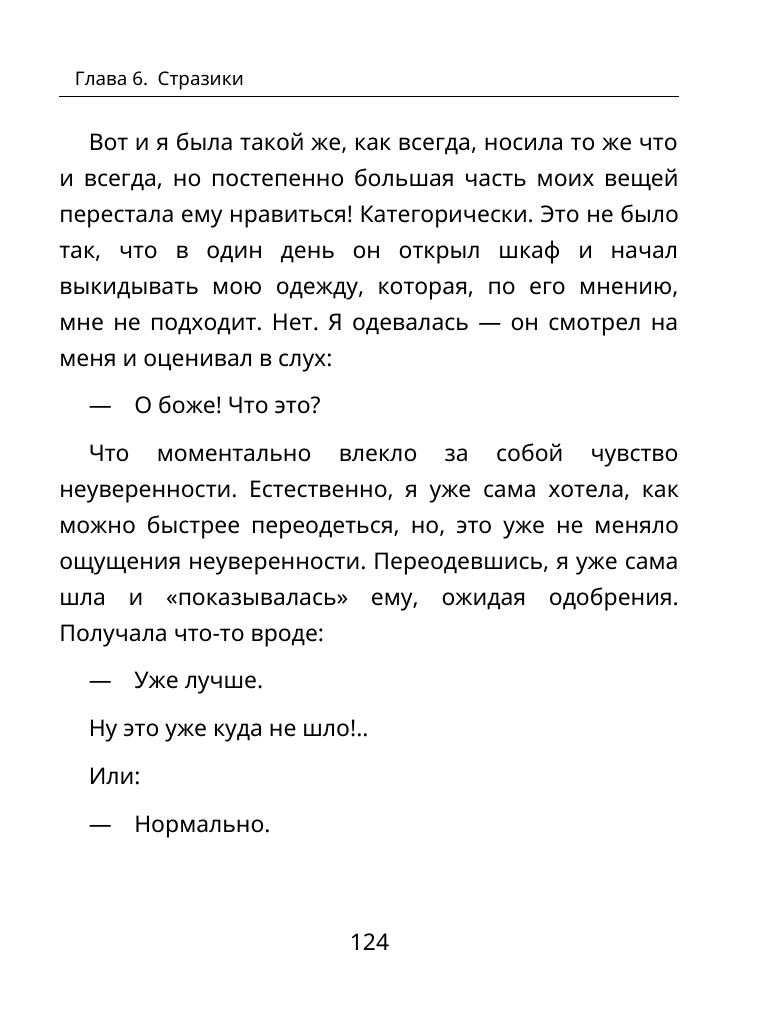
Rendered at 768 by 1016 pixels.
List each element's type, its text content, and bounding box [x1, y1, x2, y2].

list Уже лучше. [59, 664, 679, 696]
text Вот и я была такой же, как всегда, носила то же что и всегда, но постепенно большая часть моих вещей перестала ему нравиться! Категорически. Это не было так, что в один день он открыл шкаф и начал выкидывать мою одежду, которая, по его мнению, мне не подходит. Нет. Я одевалась — он смотрел на меня и оценивал в слух: [59, 126, 679, 373]
text Что моментально влекло за собой чувство неуверенности. Естественно, я уже сама хотела, как можно быстрее переодеться, но, это уже не меняло ощущения неуверенности. Переодевшись, я уже сама шла и «показывалась» ему, ожидая одобрения. Получала что-то вроде: [59, 437, 679, 648]
list Нормально. [59, 808, 679, 839]
text Или: [59, 760, 679, 791]
list О боже! Что это? [59, 389, 679, 421]
text Ну это уже куда не шло!.. [59, 712, 679, 743]
